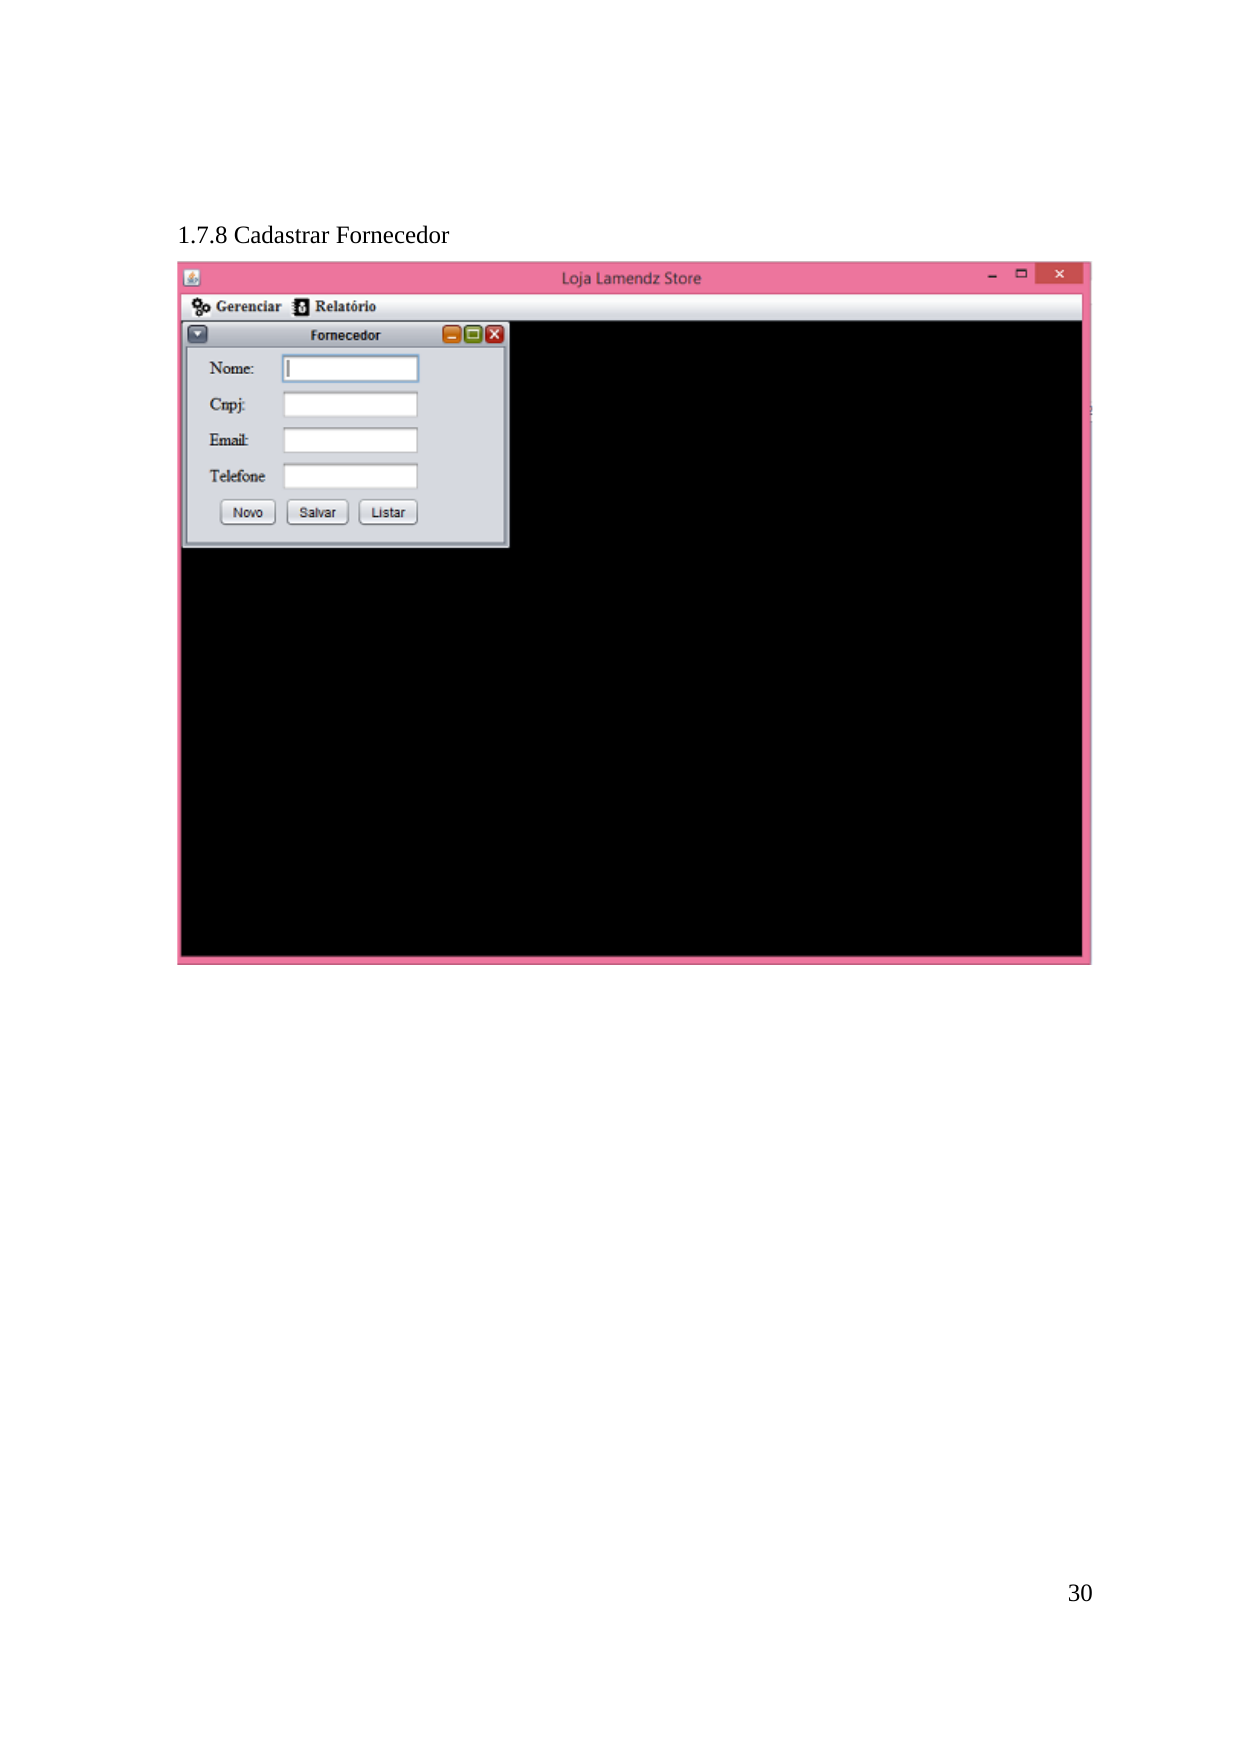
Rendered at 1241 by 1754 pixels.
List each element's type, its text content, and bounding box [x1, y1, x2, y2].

subtitle 1.7.8 Cadastrar Fornecedor [177, 220, 1093, 249]
picture [177, 261, 1093, 965]
